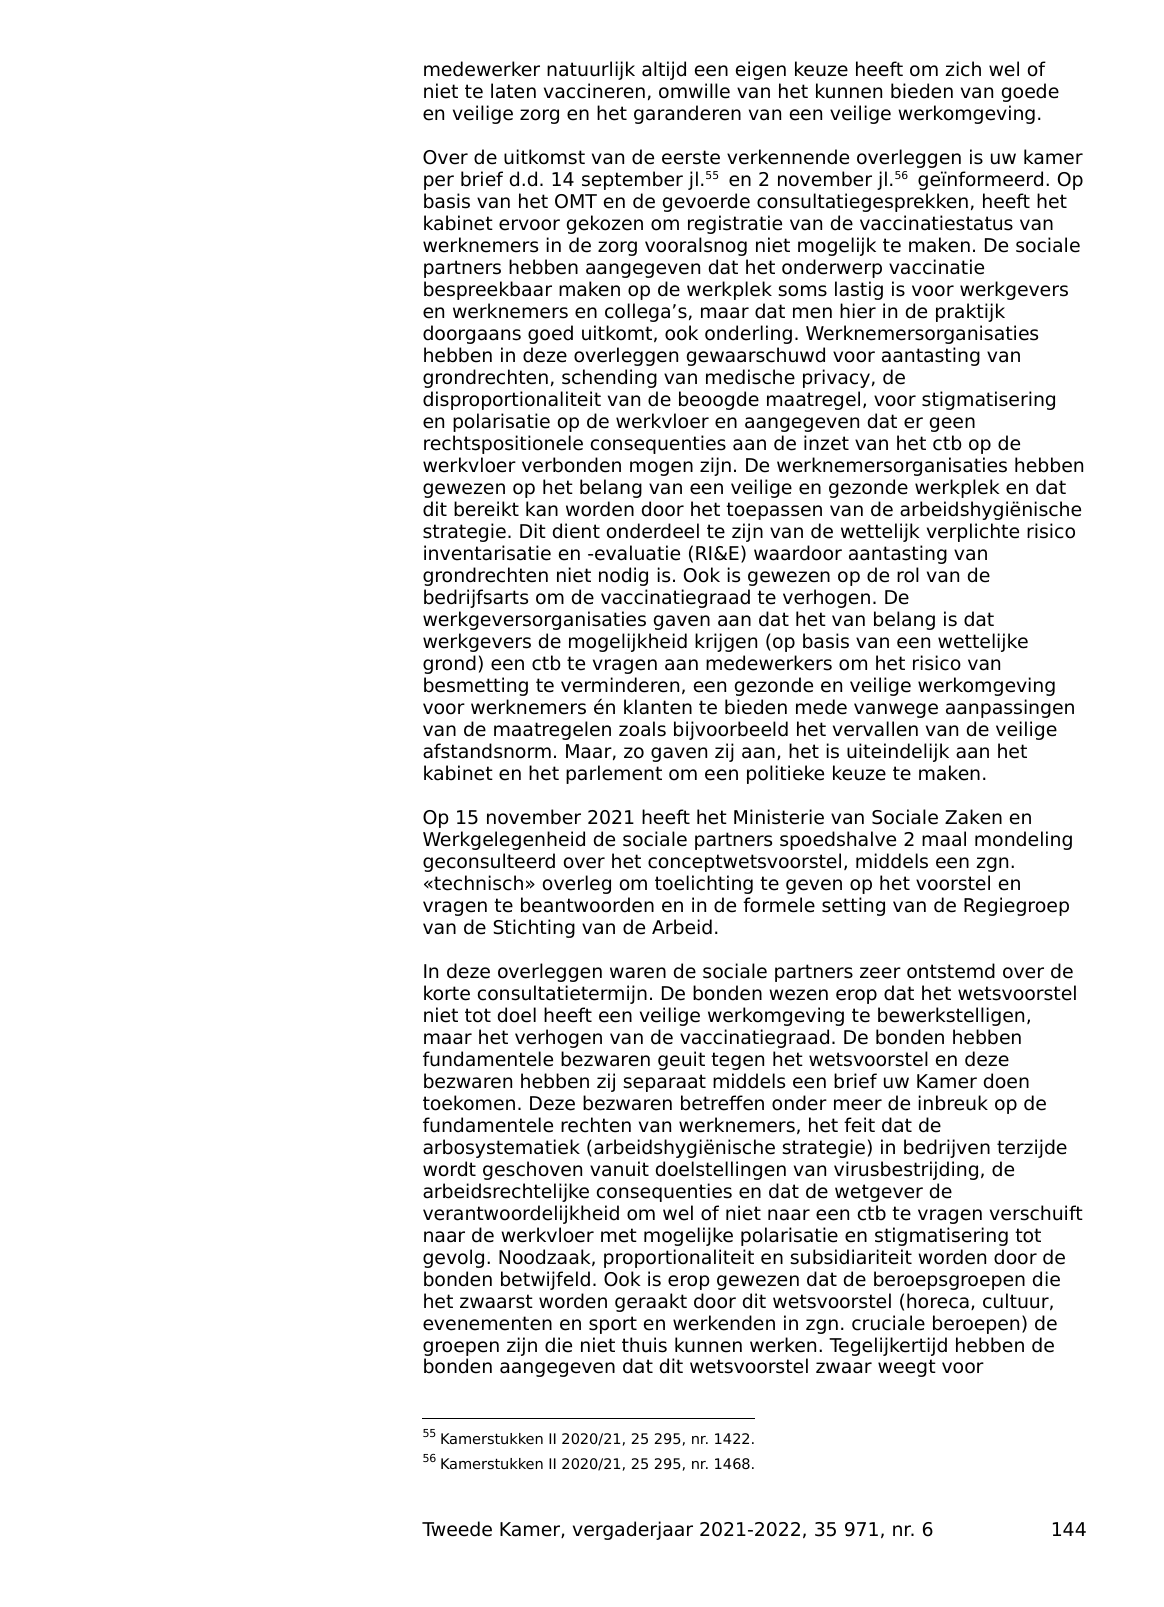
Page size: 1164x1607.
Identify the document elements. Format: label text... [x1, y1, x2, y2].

text Kamerstukken II 2020/21, 25 295, nr. 1468. [422, 1452, 1087, 1474]
text Op 15 november 2021 heeft het Ministerie van Sociale Zaken en Werkgelegenheid de sociale partners spoedshalve 2 maal mondeling geconsulteerd over het conceptwetsvoorstel, middels een zgn. «technisch» overleg om toelichting te geven op het voorstel en vragen te beantwoorden en in de formele setting van de Regiegroep van de Stichting van de Arbeid. [422, 807, 1087, 939]
text Over de uitkomst van de eerste verkennende overleggen is uw kamer per brief d.d. 14 september jl. en 2 november jl. geïnformeerd. Op basis van het OMT en de gevoerde consultatiegesprekken, heeft het kabinet ervoor gekozen om registratie van de vaccinatiestatus van werknemers in de zorg vooralsnog niet mogelijk te maken. De sociale partners hebben aangegeven dat het onderwerp vaccinatie bespreekbaar maken op de werkplek soms lastig is voor werkgevers en werknemers en collega’s, maar dat men hier in de praktijk doorgaans goed uitkomt, ook onderling. Werknemersorganisaties hebben in deze overleggen gewaarschuwd voor aantasting van grondrechten, schending van medische privacy, de disproportionaliteit van de beoogde maatregel, voor stigmatisering en polarisatie op de werkvloer en aangegeven dat er geen rechtspositionele consequenties aan de inzet van het ctb op de werkvloer verbonden mogen zijn. De werknemersorganisaties hebben gewezen op het belang van een veilige en gezonde werkplek en dat dit bereikt kan worden door het toepassen van de arbeidshygiënische strategie. Dit dient onderdeel te zijn van de wettelijk verplichte risico inventarisatie en -evaluatie (RI&E) waardoor aantasting van grondrechten niet nodig is. Ook is gewezen op de rol van de bedrijfsarts om de vaccinatiegraad te verhogen. De werkgeversorganisaties gaven aan dat het van belang is dat werkgevers de mogelijkheid krijgen (op basis van een wettelijke grond) een ctb te vragen aan medewerkers om het risico van besmetting te verminderen, een gezonde en veilige werkomgeving voor werknemers én klanten te bieden mede vanwege aanpassingen van de maatregelen zoals bijvoorbeeld het vervallen van de veilige afstandsnorm. Maar, zo gaven zij aan, het is uiteindelijk aan het kabinet en het parlement om een politieke keuze te maken. [422, 147, 1087, 784]
text Kamerstukken II 2020/21, 25 295, nr. 1422. [422, 1427, 1087, 1449]
text In deze overleggen waren de sociale partners zeer ontstemd over de korte consultatietermijn. De bonden wezen erop dat het wetsvoorstel niet tot doel heeft een veilige werkomgeving te bewerkstelligen, maar het verhogen van de vaccinatiegraad. De bonden hebben fundamentele bezwaren geuit tegen het wetsvoorstel en deze bezwaren hebben zij separaat middels een brief uw Kamer doen toekomen. Deze bezwaren betreffen onder meer de inbreuk op de fundamentele rechten van werknemers, het feit dat de arbosystematiek (arbeidshygiënische strategie) in bedrijven terzijde wordt geschoven vanuit doelstellingen van virusbestrijding, de arbeidsrechtelijke consequenties en dat de wetgever de verantwoordelijkheid om wel of niet naar een ctb te vragen verschuift naar de werkvloer met mogelijke polarisatie en stigmatisering tot gevolg. Noodzaak, proportionaliteit en subsidiariteit worden door de bonden betwijfeld. Ook is erop gewezen dat de beroepsgroepen die het zwaarst worden geraakt door dit wetsvoorstel (horeca, cultuur, evenementen en sport en werkenden in zgn. cruciale beroepen) de groepen zijn die niet thuis kunnen werken. Tegelijkertijd hebben de bonden aangegeven dat dit wetsvoorstel zwaar weegt voor [422, 961, 1087, 1378]
text medewerker natuurlijk altijd een eigen keuze heeft om zich wel of niet te laten vaccineren, omwille van het kunnen bieden van goede en veilige zorg en het garanderen van een veilige werkomgeving. [422, 59, 1087, 125]
